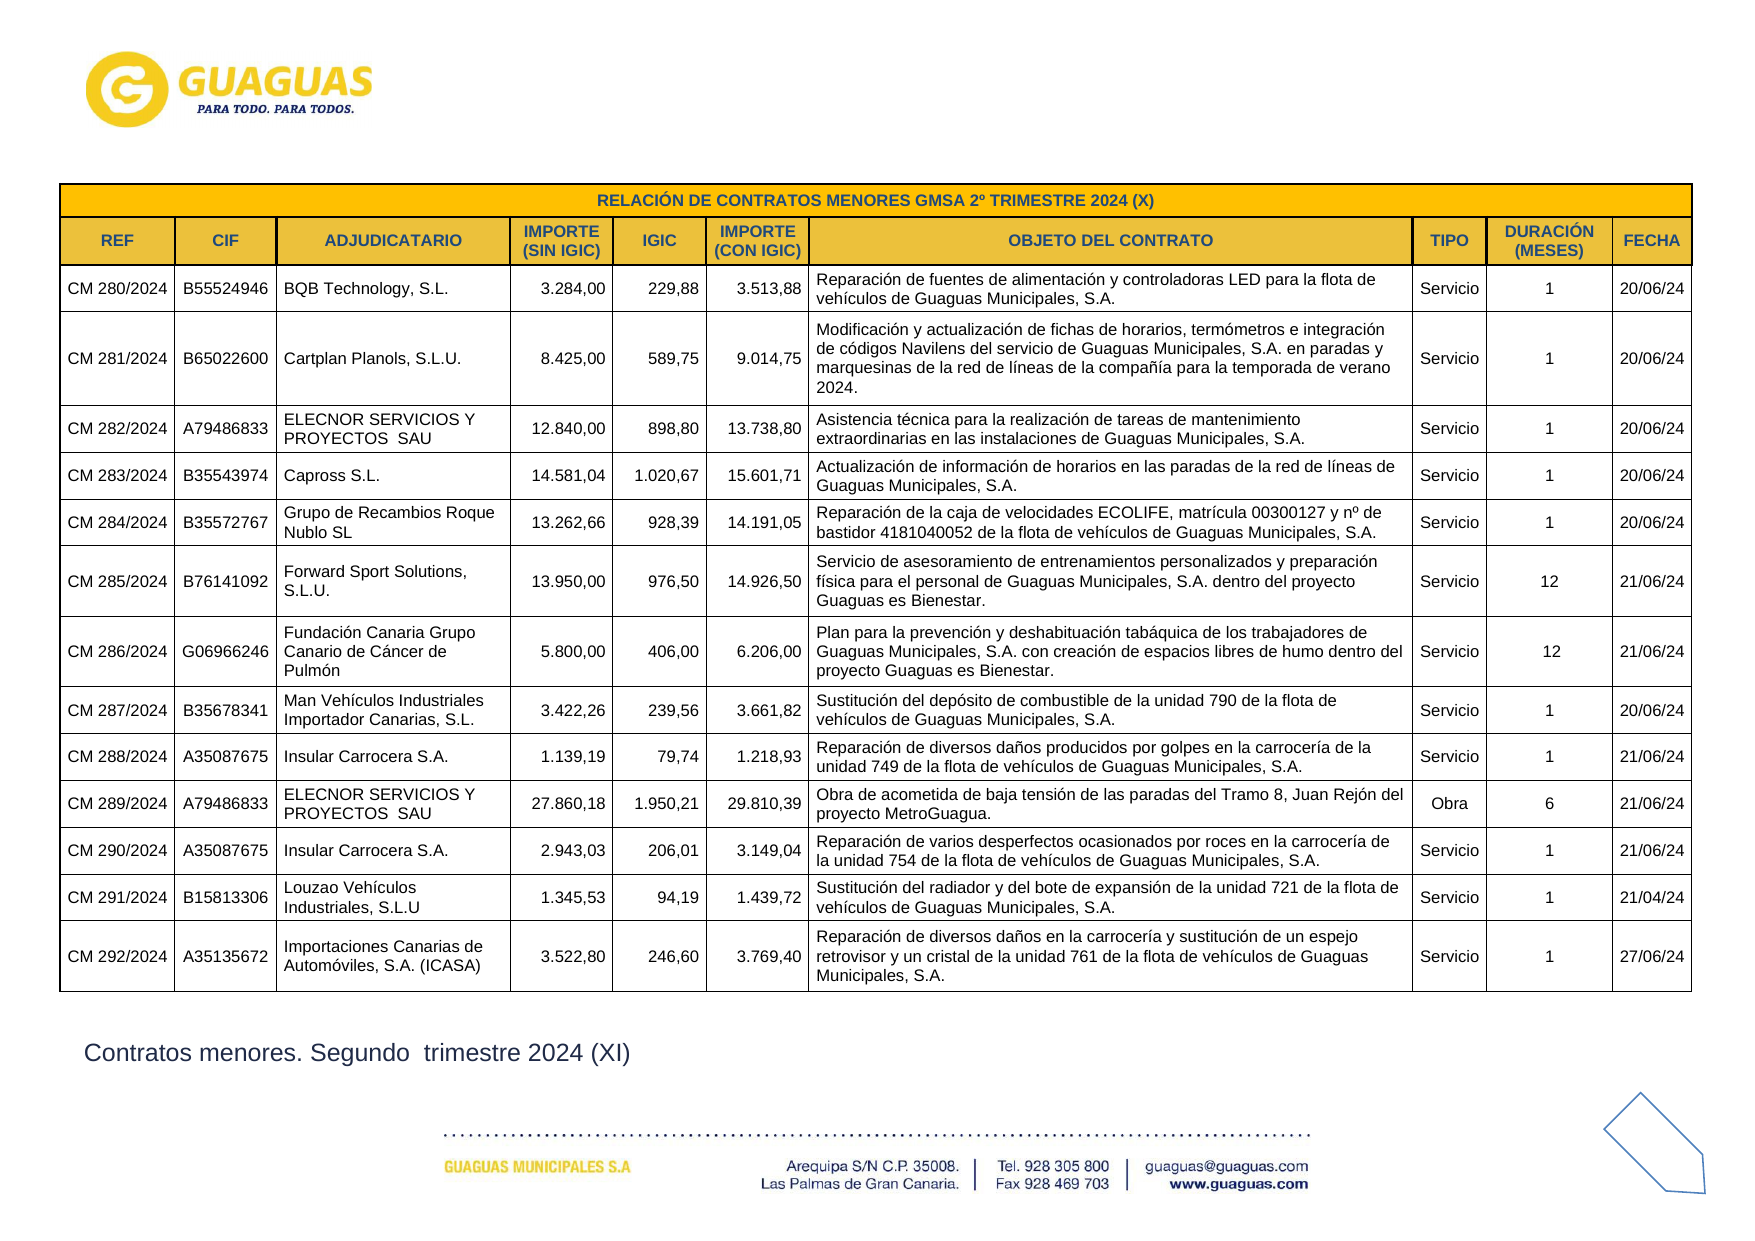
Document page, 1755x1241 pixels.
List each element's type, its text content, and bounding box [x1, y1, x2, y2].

table_cell 1.139,19 [511, 734, 612, 780]
table_cell 3.513,88 [707, 266, 808, 311]
table_cell Reparación de diversos daños producidos por golpes en la carrocería de la unidad 749 de la flota de vehículos de Guaguas Municipales, S.A. [809, 734, 1412, 780]
table_cell ADJUDICATARIO [278, 218, 509, 264]
table_cell Reparación de fuentes de alimentación y controladoras LED para la flota de vehículos de Guaguas Municipales, S.A. [809, 266, 1412, 311]
table_cell A35135672 [175, 921, 276, 991]
table_cell 8.425,00 [511, 312, 612, 405]
table_cell CM 290/2024 [61, 828, 174, 873]
table_cell CM 280/2024 [61, 266, 174, 311]
table_cell 976,50 [613, 546, 706, 616]
table_cell A79486833 [175, 406, 276, 452]
table_cell 6 [1487, 781, 1612, 827]
table_cell ELECNOR SERVICIOS Y PROYECTOS SAU [277, 406, 510, 452]
table_cell 21/06/24 [1613, 828, 1691, 873]
table_cell 246,60 [613, 921, 706, 991]
table_cell IGIC [614, 218, 705, 264]
table_cell B65022600 [175, 312, 276, 405]
table_cell 1 [1487, 734, 1612, 780]
table_cell Obra de acometida de baja tensión de las paradas del Tramo 8, Juan Rejón del proyecto MetroGuagua. [809, 781, 1412, 827]
table_header RELACIÓN DE CONTRATOS MENORES GMSA 2º TRIMESTRE 2024 (X) [61, 185, 1691, 216]
table_cell Servicio [1413, 406, 1486, 452]
table_cell A35087675 [175, 828, 276, 873]
table_cell Insular Carrocera S.A. [277, 828, 510, 873]
table_cell DURACIÓN (MESES) [1488, 218, 1612, 264]
table_cell Reparación de diversos daños en la carrocería y sustitución de un espejo retrovisor y un cristal de la unidad 761 de la flota de vehículos de Guaguas Municipales, S.A. [809, 921, 1412, 991]
table_cell 1 [1487, 687, 1612, 733]
table_cell 3.284,00 [511, 266, 612, 311]
table_cell 928,39 [613, 500, 706, 545]
table_cell 3.661,82 [707, 687, 808, 733]
table_cell 1 [1487, 828, 1612, 873]
table_cell Fundación Canaria Grupo Canario de Cáncer de Pulmón [277, 617, 510, 686]
table_cell Importaciones Canarias de Automóviles, S.A. (ICASA) [277, 921, 510, 991]
table_cell 20/06/24 [1613, 266, 1691, 311]
table_cell TIPO [1414, 218, 1485, 264]
table_cell 14.581,04 [511, 453, 612, 498]
table_cell 1.950,21 [613, 781, 706, 827]
table_cell 6.206,00 [707, 617, 808, 686]
table_cell 9.014,75 [707, 312, 808, 405]
table_cell B76141092 [175, 546, 276, 616]
table_cell 898,80 [613, 406, 706, 452]
table_cell 206,01 [613, 828, 706, 873]
table_cell 29.810,39 [707, 781, 808, 827]
table_cell REF [61, 218, 174, 264]
table_cell Servicio [1413, 875, 1486, 920]
table_cell 1.345,53 [511, 875, 612, 920]
table_cell IMPORTE (SIN IGIC) [511, 218, 612, 264]
table_cell 1 [1487, 266, 1612, 311]
table_cell 13.950,00 [511, 546, 612, 616]
table_cell CM 282/2024 [61, 406, 174, 452]
table_cell 27.860,18 [511, 781, 612, 827]
table_cell Man Vehículos Industriales Importador Canarias, S.L. [277, 687, 510, 733]
table_cell 1 [1487, 406, 1612, 452]
table_cell 239,56 [613, 687, 706, 733]
table_cell CM 292/2024 [61, 921, 174, 991]
table_cell 3.422,26 [511, 687, 612, 733]
table_cell Grupo de Recambios Roque Nublo SL [277, 500, 510, 545]
text Contratos menores. Segundo trimestre 2024 (XI) [84, 1038, 1694, 1067]
table_cell B55524946 [175, 266, 276, 311]
table_cell CM 286/2024 [61, 617, 174, 686]
table_cell A79486833 [175, 781, 276, 827]
table_cell 14.191,05 [707, 500, 808, 545]
table_cell 1 [1487, 875, 1612, 920]
table_cell 3.522,80 [511, 921, 612, 991]
table_cell B35678341 [175, 687, 276, 733]
table_cell 1 [1487, 921, 1612, 991]
table_cell 3.149,04 [707, 828, 808, 873]
table_cell CM 288/2024 [61, 734, 174, 780]
table_cell B15813306 [175, 875, 276, 920]
table_cell Servicio [1413, 266, 1486, 311]
table_cell 5.800,00 [511, 617, 612, 686]
table_cell Plan para la prevención y deshabituación tabáquica de los trabajadores de Guaguas Municipales, S.A. con creación de espacios libres de humo dentro del proyecto Guaguas es Bienestar. [809, 617, 1412, 686]
table_cell 21/06/24 [1613, 734, 1691, 780]
table_cell 20/06/24 [1613, 453, 1691, 498]
table_cell CM 287/2024 [61, 687, 174, 733]
table_cell 20/06/24 [1613, 312, 1691, 405]
table_cell 27/06/24 [1613, 921, 1691, 991]
table_cell 14.926,50 [707, 546, 808, 616]
table_cell 1 [1487, 312, 1612, 405]
table_cell Servicio [1413, 546, 1486, 616]
table_cell 94,19 [613, 875, 706, 920]
table_cell 12.840,00 [511, 406, 612, 452]
table_cell CM 284/2024 [61, 500, 174, 545]
table_cell Insular Carrocera S.A. [277, 734, 510, 780]
table_cell CM 291/2024 [61, 875, 174, 920]
table_cell CM 281/2024 [61, 312, 174, 405]
table_cell 21/06/24 [1613, 781, 1691, 827]
table_cell CIF [176, 218, 275, 264]
table_cell 21/06/24 [1613, 546, 1691, 616]
table_cell IMPORTE (CON IGIC) [707, 218, 808, 264]
table_cell FECHA [1613, 218, 1691, 264]
table_cell Servicio [1413, 921, 1486, 991]
table_cell Reparación de la caja de velocidades ECOLIFE, matrícula 00300127 y nº de bastidor 4181040052 de la flota de vehículos de Guaguas Municipales, S.A. [809, 500, 1412, 545]
table_cell 229,88 [613, 266, 706, 311]
table_cell Reparación de varios desperfectos ocasionados por roces en la carrocería de la unidad 754 de la flota de vehículos de Guaguas Municipales, S.A. [809, 828, 1412, 873]
table_cell Servicio [1413, 453, 1486, 498]
table_cell Actualización de información de horarios en las paradas de la red de líneas de Guaguas Municipales, S.A. [809, 453, 1412, 498]
table_cell Sustitución del depósito de combustible de la unidad 790 de la flota de vehículos de Guaguas Municipales, S.A. [809, 687, 1412, 733]
table_cell 12 [1487, 546, 1612, 616]
table_cell 589,75 [613, 312, 706, 405]
table_cell Capross S.L. [277, 453, 510, 498]
table_cell Obra [1413, 781, 1486, 827]
table_cell Forward Sport Solutions, S.L.U. [277, 546, 510, 616]
table_cell 21/06/24 [1613, 617, 1691, 686]
table_cell 1 [1487, 500, 1612, 545]
table_cell 1.020,67 [613, 453, 706, 498]
table_cell Sustitución del radiador y del bote de expansión de la unidad 721 de la flota de vehículos de Guaguas Municipales, S.A. [809, 875, 1412, 920]
table_cell CM 283/2024 [61, 453, 174, 498]
table_cell 15.601,71 [707, 453, 808, 498]
table_cell 1.439,72 [707, 875, 808, 920]
table_cell Asistencia técnica para la realización de tareas de mantenimiento extraordinarias en las instalaciones de Guaguas Municipales, S.A. [809, 406, 1412, 452]
table_cell A35087675 [175, 734, 276, 780]
table_cell 12 [1487, 617, 1612, 686]
table_cell Louzao Vehículos Industriales, S.L.U [277, 875, 510, 920]
table_cell 79,74 [613, 734, 706, 780]
table_cell 1 [1487, 453, 1612, 498]
table_cell BQB Technology, S.L. [277, 266, 510, 311]
table_cell 13.738,80 [707, 406, 808, 452]
table_cell G06966246 [175, 617, 276, 686]
table_cell CM 289/2024 [61, 781, 174, 827]
table_cell Servicio [1413, 617, 1486, 686]
table_cell Servicio [1413, 687, 1486, 733]
table_cell 20/06/24 [1613, 687, 1691, 733]
table_cell 3.769,40 [707, 921, 808, 991]
table_cell Servicio [1413, 500, 1486, 545]
table_cell 1.218,93 [707, 734, 808, 780]
table_cell 20/06/24 [1613, 500, 1691, 545]
table_cell OBJETO DEL CONTRATO [810, 218, 1411, 264]
table_cell 2.943,03 [511, 828, 612, 873]
table_cell ELECNOR SERVICIOS Y PROYECTOS SAU [277, 781, 510, 827]
table_cell Modificación y actualización de fichas de horarios, termómetros e integración de códigos Navilens del servicio de Guaguas Municipales, S.A. en paradas y marquesinas de la red de líneas de la compañía para la temporada de verano 2024. [809, 312, 1412, 405]
table_cell Servicio [1413, 312, 1486, 405]
table_cell Cartplan Planols, S.L.U. [277, 312, 510, 405]
table_cell B35572767 [175, 500, 276, 545]
table_cell CM 285/2024 [61, 546, 174, 616]
table_cell Servicio de asesoramiento de entrenamientos personalizados y preparación física para el personal de Guaguas Municipales, S.A. dentro del proyecto Guaguas es Bienestar. [809, 546, 1412, 616]
table_cell 21/04/24 [1613, 875, 1691, 920]
table_cell Servicio [1413, 734, 1486, 780]
table_cell 406,00 [613, 617, 706, 686]
table_cell 13.262,66 [511, 500, 612, 545]
table_cell 20/06/24 [1613, 406, 1691, 452]
table_cell Servicio [1413, 828, 1486, 873]
table_cell B35543974 [175, 453, 276, 498]
